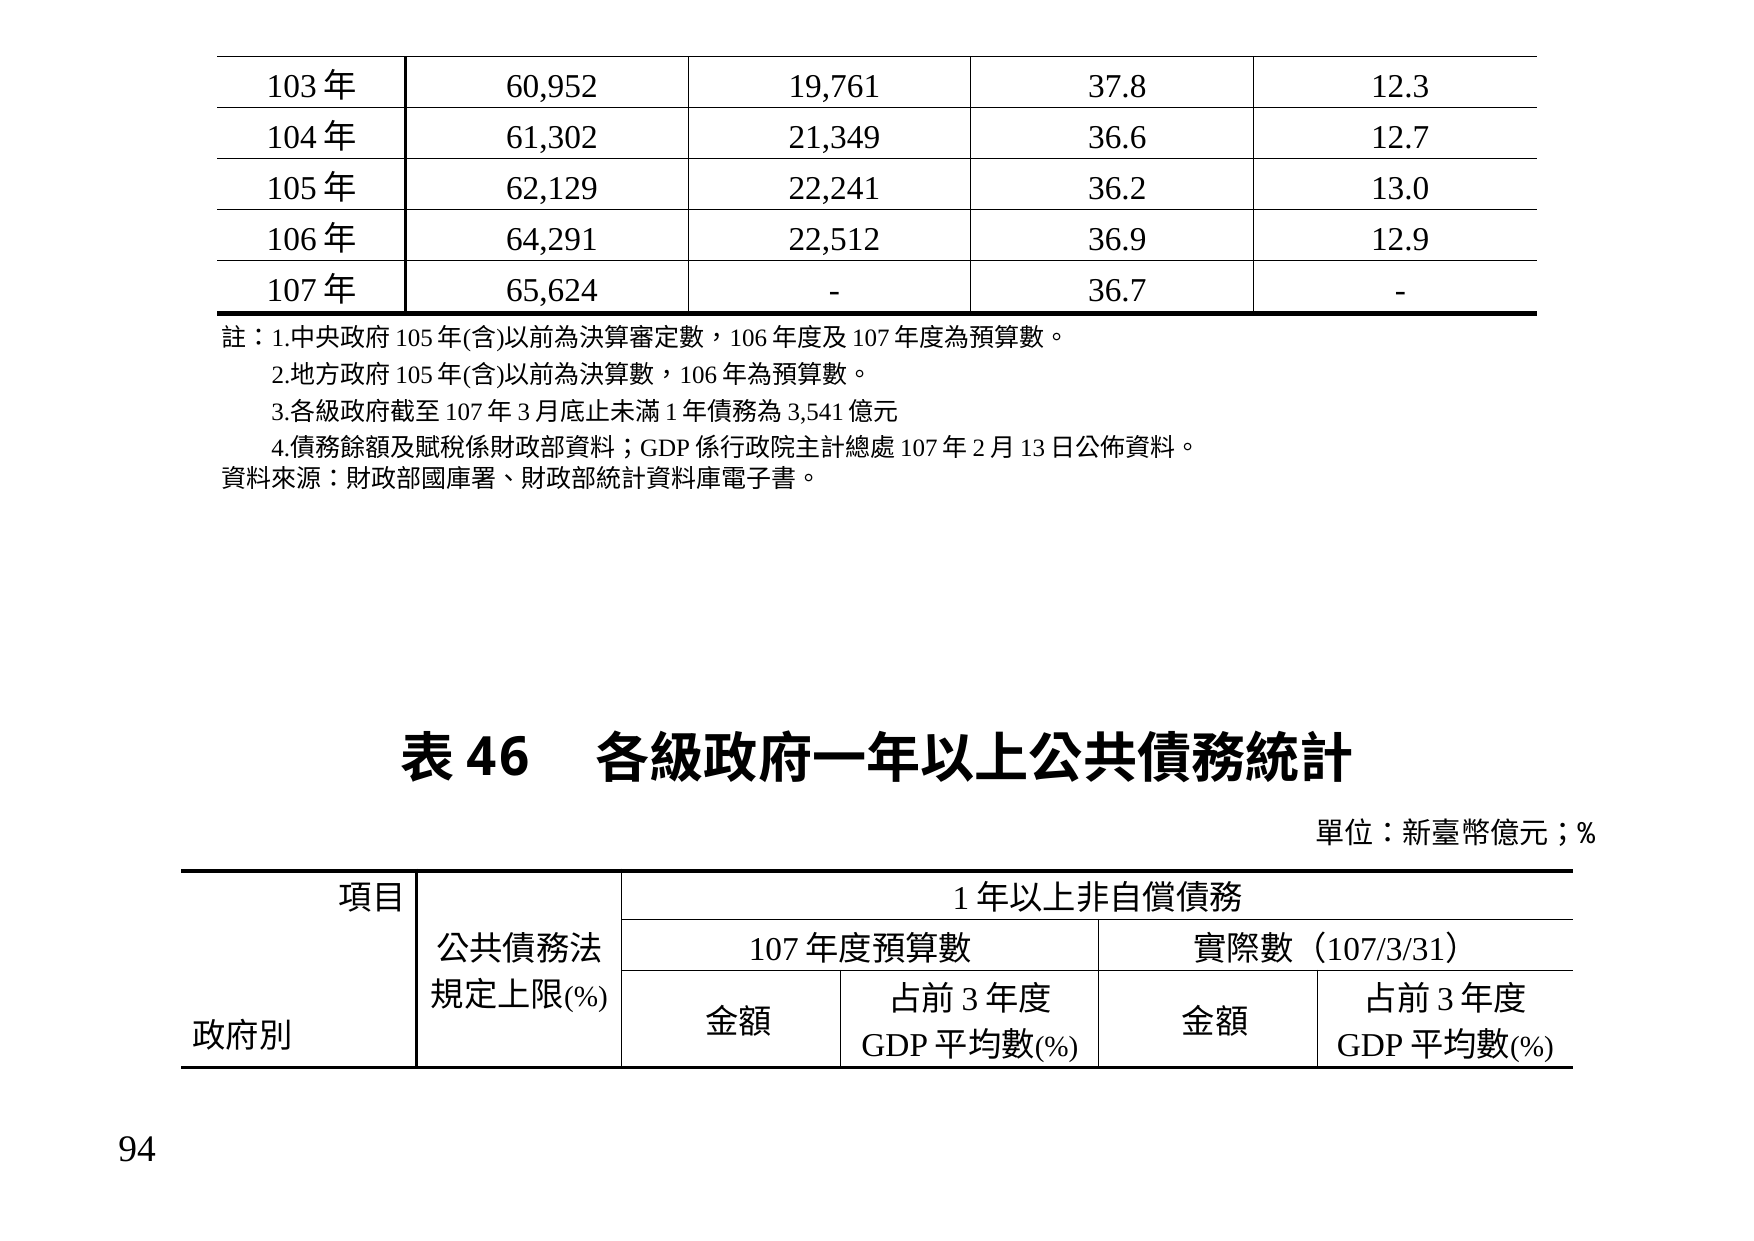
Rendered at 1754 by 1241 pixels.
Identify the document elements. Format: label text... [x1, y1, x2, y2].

table_cell 實際數（107/3/31） [1099, 920, 1573, 969]
table_cell 22,512 [689, 210, 970, 260]
table_cell 占前3年度 GDP平均數(%) [1318, 971, 1573, 1066]
table_cell 107年 [217, 261, 404, 311]
text 資料來源：財政部國庫署、財政部統計資料庫電子書。 [221, 462, 1551, 494]
table_cell 36.2 [971, 159, 1253, 209]
table_header 1年以上非自償債務 [622, 873, 1573, 919]
text 4.債務餘額及賦稅係財政部資料；GDP係行政院主計總處107年2月13日公佈資料。 [118, 433, 1551, 462]
table_cell 占前3年度 GDP平均數(%) [841, 971, 1098, 1066]
table_header 公共債務法 規定上限(%) [418, 873, 621, 1066]
table_cell 64,291 [407, 210, 688, 260]
text 單位：新臺幣億元；% [133, 817, 1595, 851]
table_cell 13.0 [1254, 159, 1537, 209]
subtitle 表46 各級政府一年以上公共債務統計 [118, 681, 1636, 806]
table_cell 19,761 [689, 57, 970, 107]
table_header 項目 政府別 [181, 873, 415, 1066]
table_cell 60,952 [407, 57, 688, 107]
table_cell 金額 [1099, 971, 1317, 1066]
text 3.各級政府截至107年3月底止未滿1年債務為3,541億元 [118, 397, 1551, 426]
table_cell 65,624 [407, 261, 688, 311]
table_cell 103年 [217, 57, 404, 107]
table_cell 104年 [217, 108, 404, 158]
table_cell - [1254, 261, 1537, 311]
table_cell 12.3 [1254, 57, 1537, 107]
table_cell 12.7 [1254, 108, 1537, 158]
table_cell 106年 [217, 210, 404, 260]
table_cell - [689, 261, 970, 311]
text 註：1.中央政府105年(含)以前為決算審定數，106年度及107年度為預算數。 [221, 323, 1551, 352]
table_cell 36.9 [971, 210, 1253, 260]
table_cell 36.6 [971, 108, 1253, 158]
table_cell 37.8 [971, 57, 1253, 107]
table_cell 107年度預算數 [622, 920, 1098, 969]
table_cell 62,129 [407, 159, 688, 209]
table_cell 105年 [217, 159, 404, 209]
text 2.地方政府105年(含)以前為決算數，106年為預算數。 [221, 360, 1551, 389]
table_cell 金額 [622, 971, 840, 1066]
table_cell 21,349 [689, 108, 970, 158]
table_cell 12.9 [1254, 210, 1537, 260]
table_cell 36.7 [971, 261, 1253, 311]
table_cell 61,302 [407, 108, 688, 158]
table_cell 22,241 [689, 159, 970, 209]
